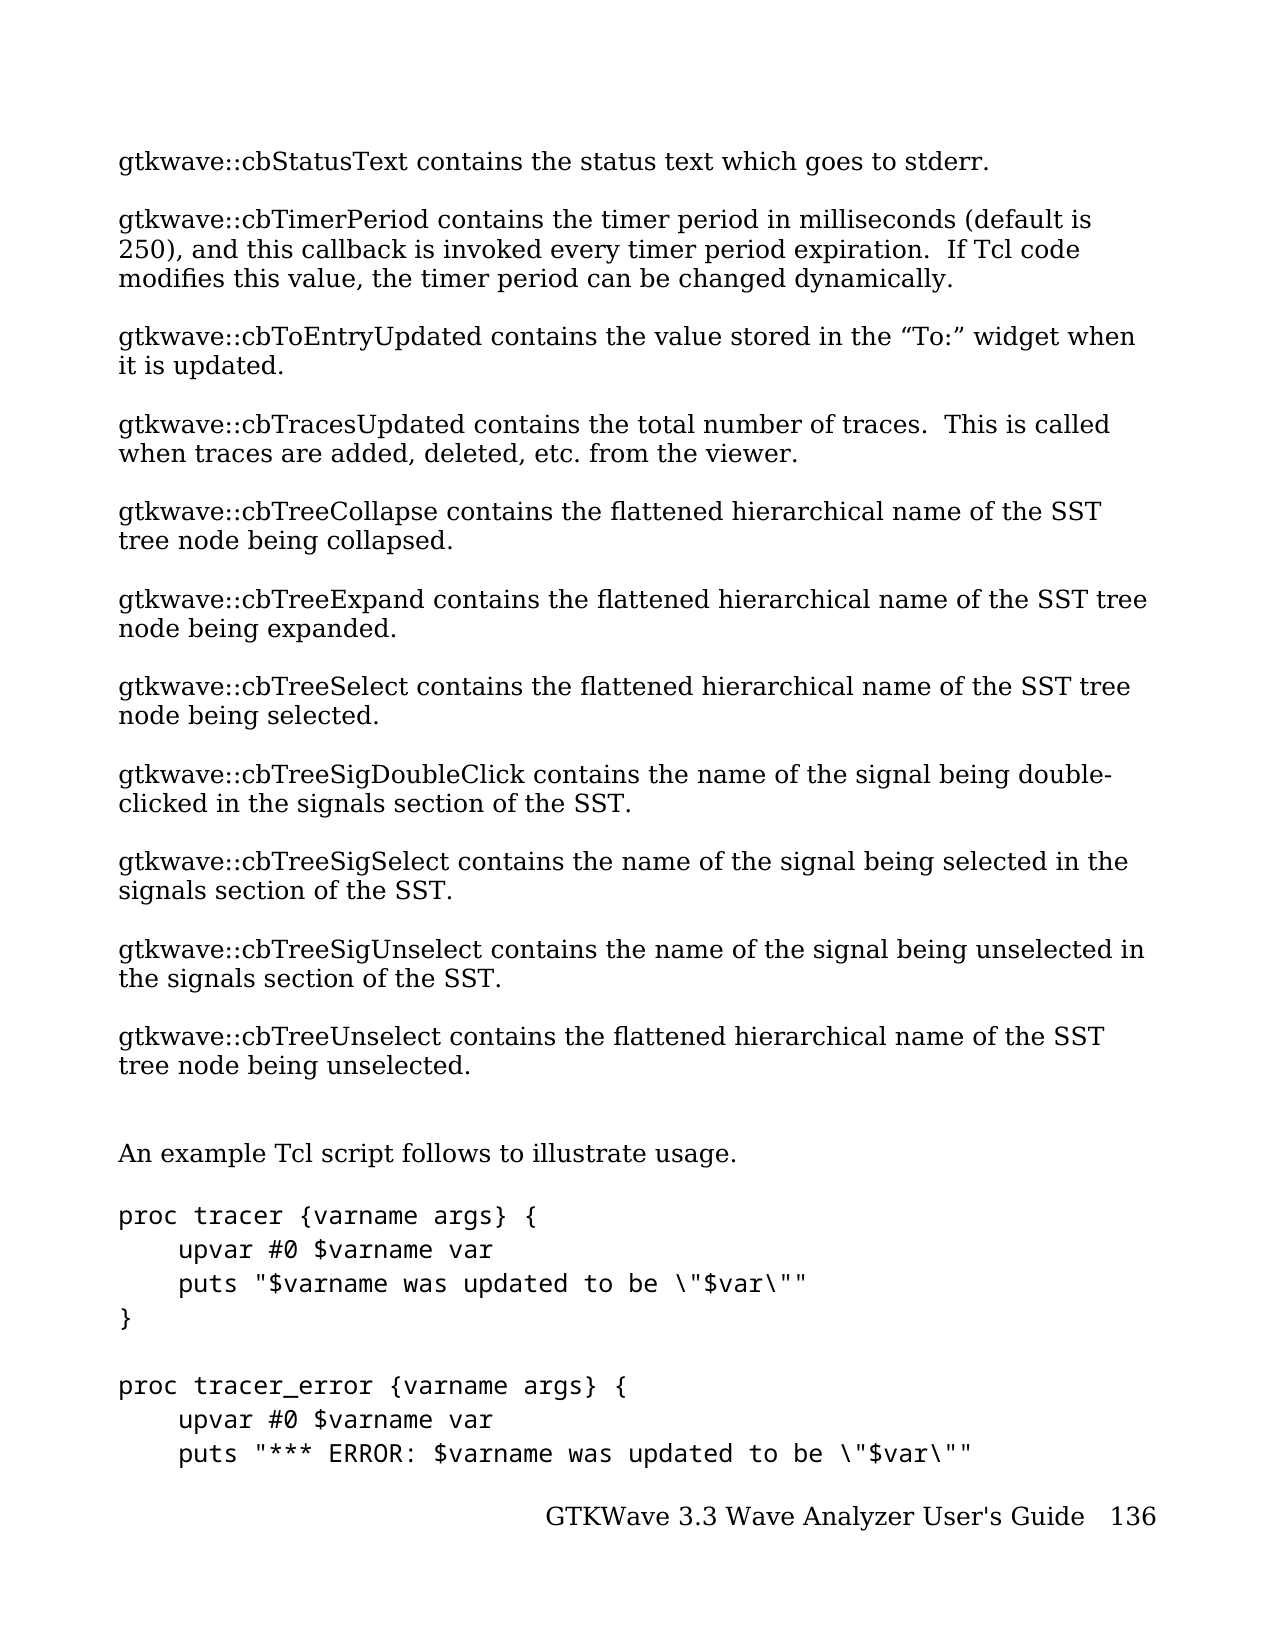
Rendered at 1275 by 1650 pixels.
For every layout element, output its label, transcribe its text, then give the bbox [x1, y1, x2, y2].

text gtkwave::cbTreeExpand contains the flattened hierarchical name of the SST tree node being expanded. [118, 585, 1157, 643]
text puts "*** ERROR: $varname was updated to be \"$var\"" [118, 1436, 1157, 1470]
text gtkwave::cbTimerPeriod contains the timer period in milliseconds (default is 250), and this callback is invoked every timer period expiration. If Tcl code modifies this value, the timer period can be changed dynamically. [118, 206, 1157, 293]
text gtkwave::cbToEntryUpdated contains the value stored in the “To:” widget when it is updated. [118, 322, 1157, 381]
text An example Tcl script follows to illustrate usage. [118, 1139, 1157, 1168]
text gtkwave::cbTreeUnselect contains the flattened hierarchical name of the SST tree node being unselected. [118, 1022, 1157, 1081]
text gtkwave::cbTreeSigUnselect contains the name of the signal being unselected in the signals section of the SST. [118, 935, 1157, 993]
text puts "$varname was updated to be \"$var\"" [118, 1265, 1157, 1299]
text } [118, 1299, 1157, 1333]
text proc tracer {varname args} { [118, 1197, 1157, 1231]
text upvar #0 $varname var [118, 1231, 1157, 1265]
text proc tracer_error {varname args} { [118, 1368, 1157, 1402]
text upvar #0 $varname var [118, 1402, 1157, 1436]
text gtkwave::cbStatusText contains the status text which goes to stderr. [118, 147, 1157, 176]
text gtkwave::cbTreeSigSelect contains the name of the signal being selected in the signals section of the SST. [118, 847, 1157, 906]
text gtkwave::cbTreeCollapse contains the flattened hierarchical name of the SST tree node being collapsed. [118, 497, 1157, 556]
text gtkwave::cbTreeSelect contains the flattened hierarchical name of the SST tree node being selected. [118, 672, 1157, 731]
text gtkwave::cbTreeSigDoubleClick contains the name of the signal being double-clicked in the signals section of the SST. [118, 760, 1157, 818]
text gtkwave::cbTracesUpdated contains the total number of traces. This is called when traces are added, deleted, etc. from the viewer. [118, 410, 1157, 468]
